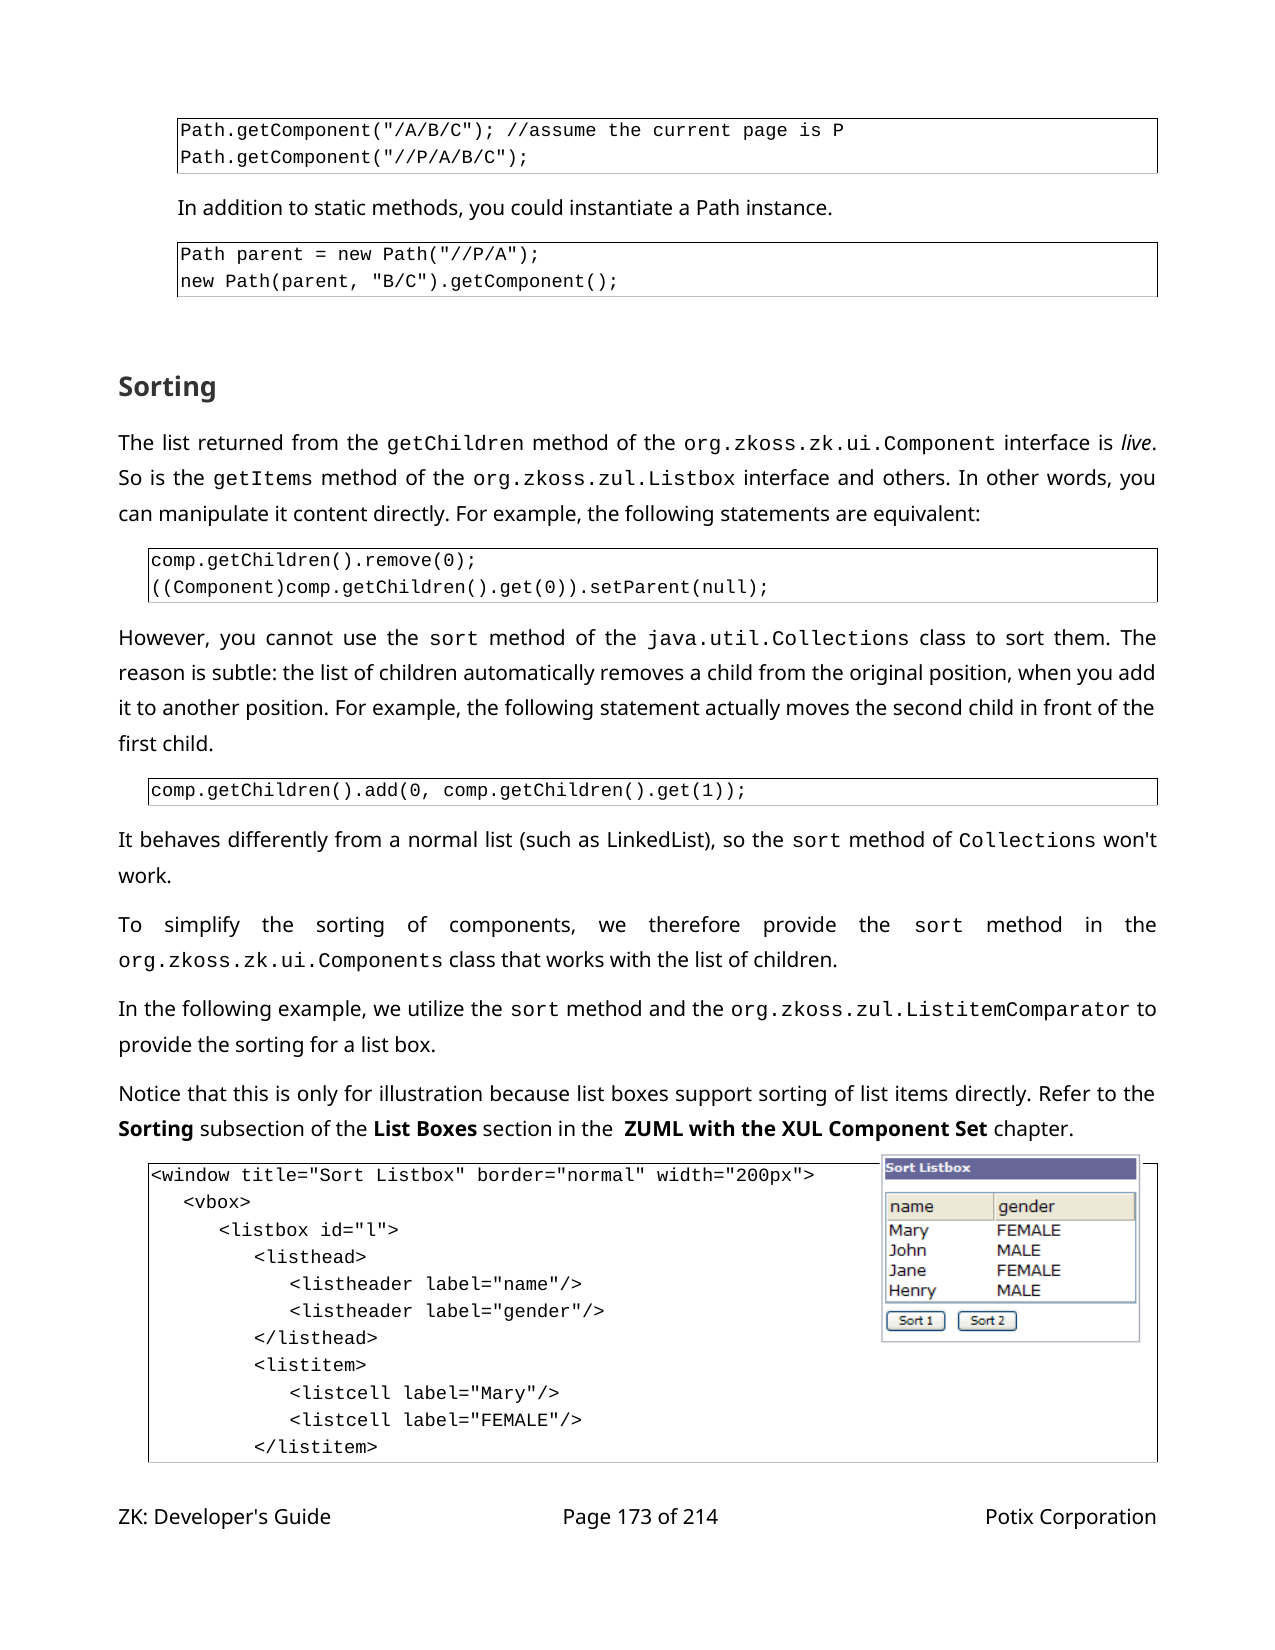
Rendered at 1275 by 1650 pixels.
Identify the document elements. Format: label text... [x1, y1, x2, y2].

text <listitem> [149, 1353, 1157, 1378]
text <listcell label="FEMALE"/> [149, 1408, 1157, 1432]
subtitle Sorting [118, 367, 1157, 404]
text <listcell label="Mary"/> [149, 1381, 1157, 1405]
text [1144, 1190, 1157, 1214]
text Path parent = new Path("//P/A"); [178, 243, 1157, 266]
text new Path(parent, "B/C").getComponent(); [178, 269, 1157, 296]
text Notice that this is only for illustration because list boxes support sorting of list items directly. Refer to the Sorting subsection of the List Boxes section in the ZUML with the XUL Component Set chapter. [118, 1079, 1157, 1142]
text ((Component)comp.getChildren().get(0)).setParent(null); [149, 575, 1157, 602]
text </listhead> [149, 1326, 1157, 1350]
text [1144, 1217, 1157, 1242]
text <listhead> [149, 1244, 879, 1269]
text In addition to static methods, you could instantiate a Path instance. [177, 193, 1157, 221]
text <listheader label="name"/> [149, 1272, 879, 1296]
text However, you cannot use the sort method of the java.util.Collections class to sort them. The reason is subtle: the list of children automatically removes a child from the original position, when you add it to another position. For example, the following statement actually moves the second child in front of the first child. [118, 623, 1157, 757]
text Path.getComponent("/A/B/C"); //assume the current page is P [178, 119, 1157, 142]
text <window title="Sort Listbox" border="normal" width="200px"> [149, 1164, 879, 1187]
text [1144, 1244, 1157, 1269]
text To simplify the sorting of components, we therefore provide the sort method in the org.zkoss.zk.ui.Components class that works with the list of children. [118, 910, 1157, 974]
text It behaves differently from a normal list (such as LinkedList), so the sort method of Collections won't work. [118, 826, 1157, 889]
text <listheader label="gender"/> [149, 1299, 879, 1323]
text Path.getComponent("//P/A/B/C"); [178, 145, 1157, 173]
text comp.getChildren().add(0, comp.getChildren().get(1)); [149, 779, 1157, 805]
text The list returned from the getChildren method of the org.zkoss.zk.ui.Component interface is live. So is the getItems method of the org.zkoss.zul.Listbox interface and others. In other words, you can manipulate it content directly. For example, the following statements are equivalent: [118, 428, 1157, 527]
text In the following example, we utilize the sort method and the org.zkoss.zul.ListitemComparator to provide the sorting for a list box. [118, 994, 1157, 1058]
text <vbox> [149, 1190, 879, 1214]
text </listitem> [149, 1435, 1157, 1462]
picture [879, 1152, 1144, 1345]
text comp.getChildren().remove(0); [149, 549, 1157, 572]
text <listbox id="l"> [149, 1217, 879, 1242]
